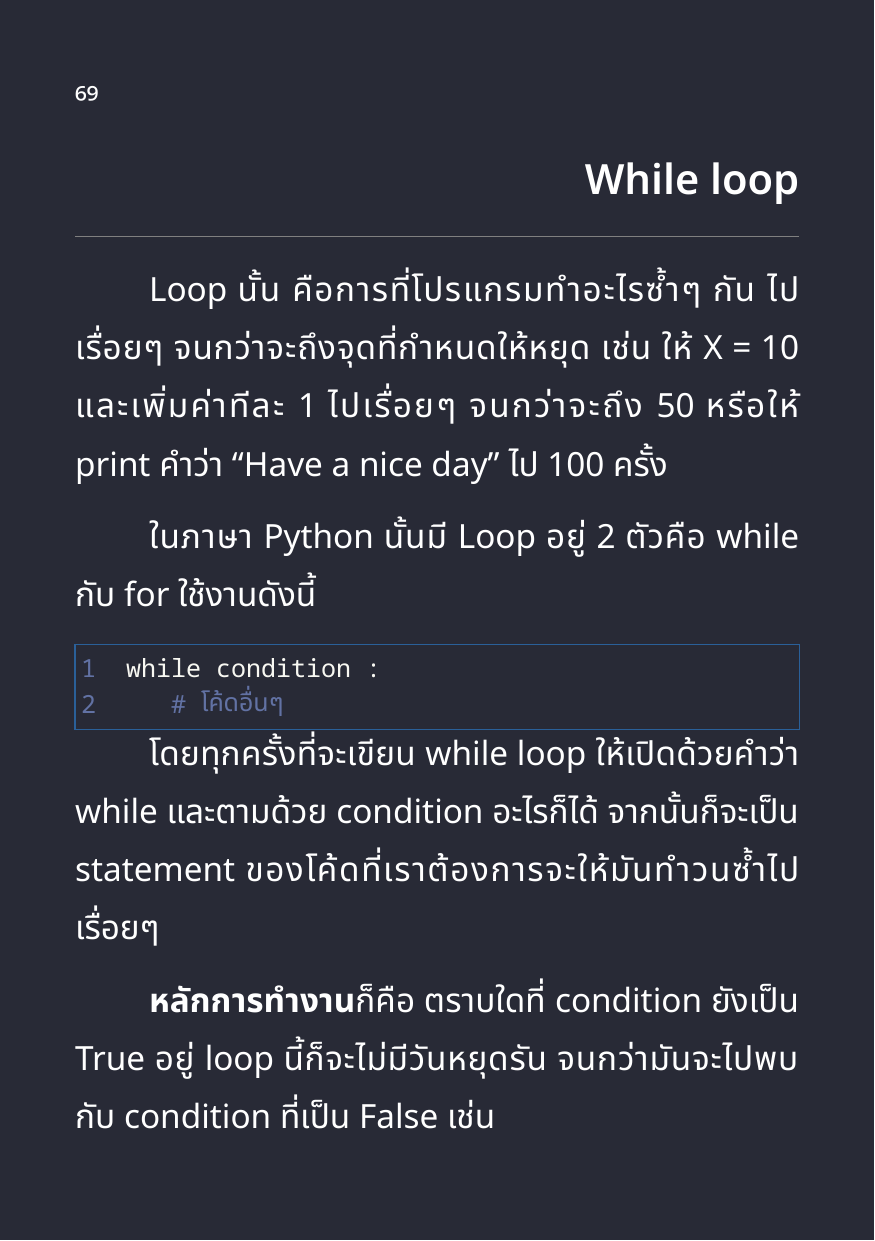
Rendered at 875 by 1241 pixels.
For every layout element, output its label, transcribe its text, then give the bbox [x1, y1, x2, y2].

text Loop นั้น คือการที่โปรแกรมทำอะไรซ้ำๆ กัน ไปเรื่อยๆ จนกว่าจะถึงจุดที่กำหนดให้หยุด เช่น ให้ X = 10 และเพิ่มค่าทีละ 1 ไปเรื่อยๆ จนกว่าจะถึง 50 หรือให้ print คำว่า “Have a nice day” ไป 100 ครั้ง [75, 266, 799, 491]
table_header 1 while condition : 2 # โค้ดอื่นๆ [76, 645, 799, 728]
text ในภาษา Python นั้นมี Loop อยู่ 2 ตัวคือ while กับ for ใช้งานดังนี้ [75, 513, 799, 622]
text หลักการทำงานก็คือ ตราบใดที่ condition ยังเป็น True อยู่ loop นี้ก็จะไม่มีวันหยุดรัน จนกว่ามันจะไปพบกับ condition ที่เป็น False เช่น [75, 976, 799, 1143]
subtitle While loop [134, 150, 799, 207]
text โดยทุกครั้งที่จะเขียน while loop ให้เปิดด้วยคำว่า while และตามด้วย condition อะไรก็ได้ จากนั้นก็จะเป็น statement ของโค้ดที่เราต้องการจะให้มันทำวนซ้ำไปเรื่อยๆ [75, 730, 799, 954]
